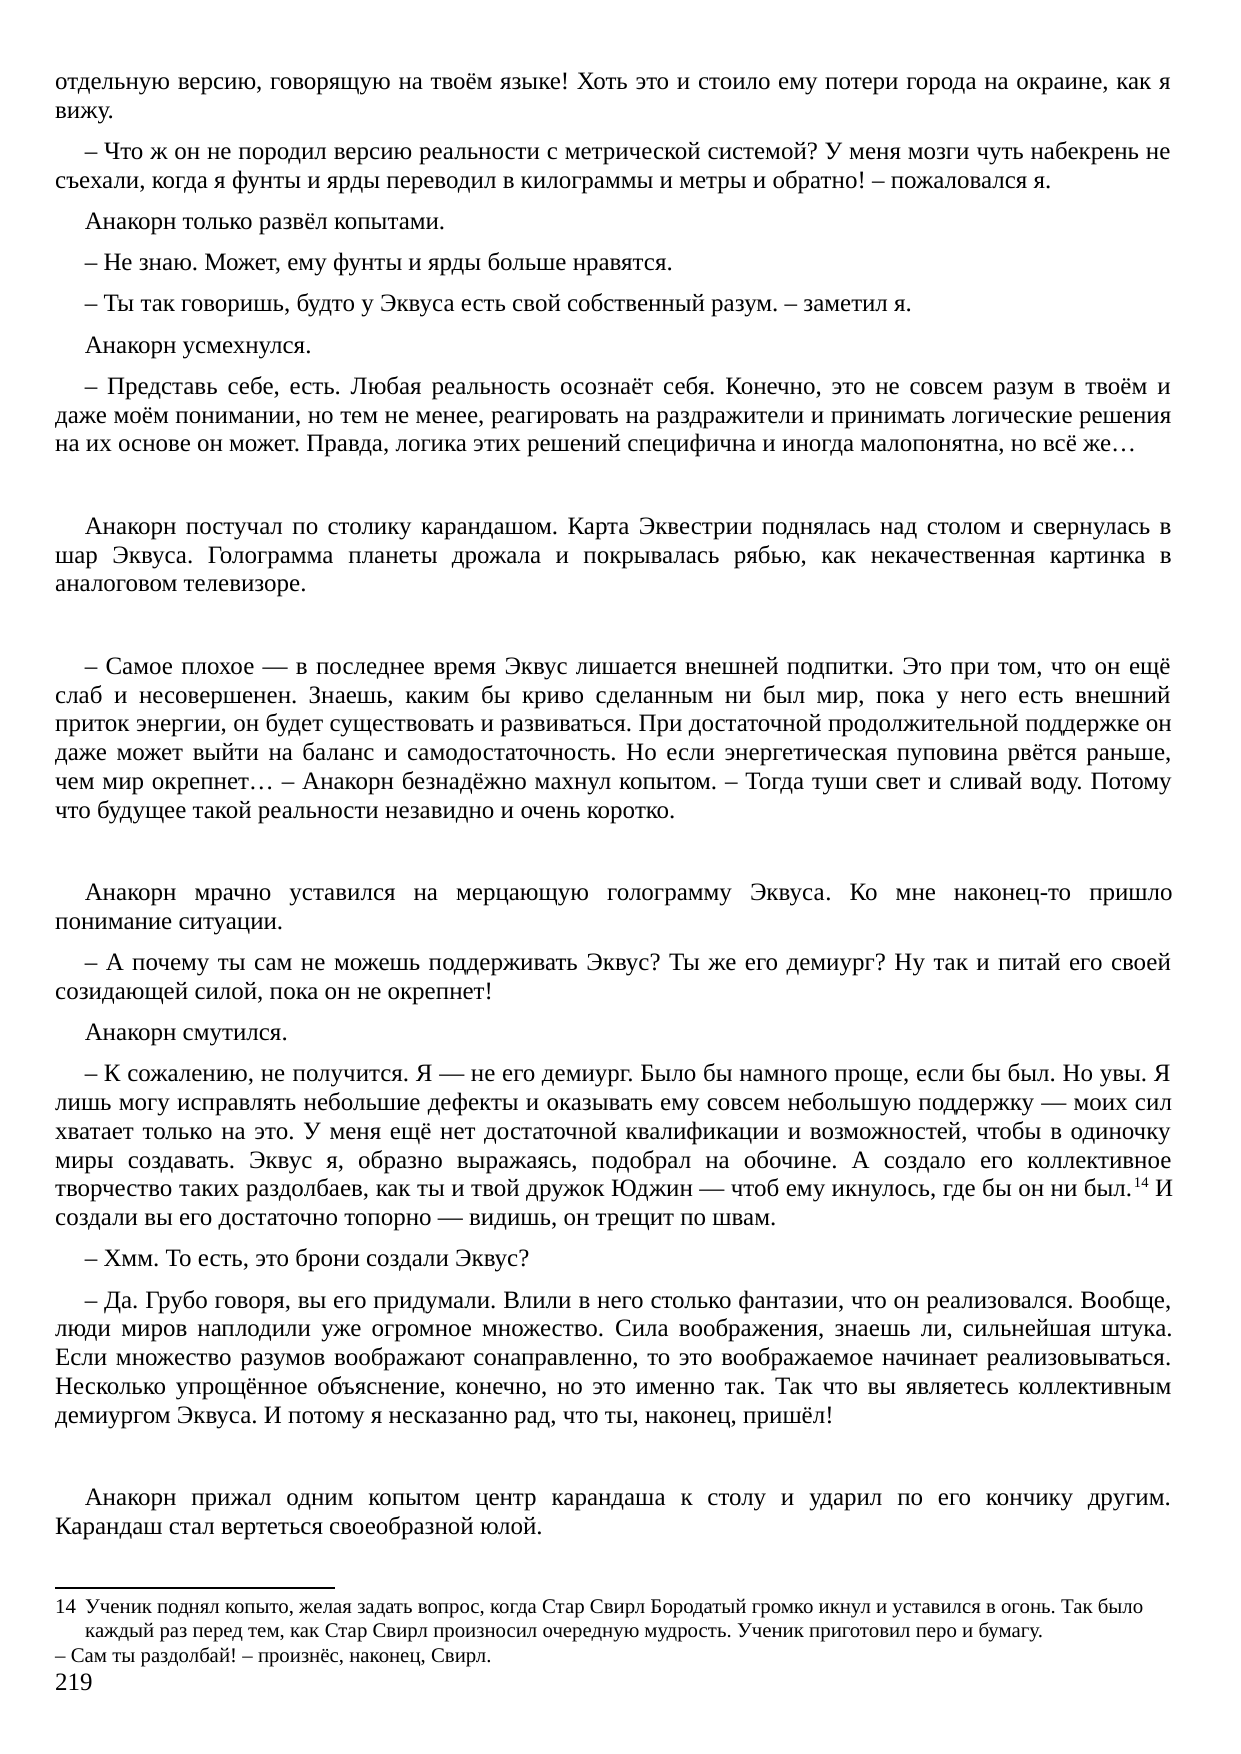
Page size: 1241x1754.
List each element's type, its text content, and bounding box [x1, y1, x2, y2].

text Анакорн мрачно уставился на мерцающую голограмму Эквуса. Ко мне наконец-то пришло понимание ситуации. [55, 877, 1173, 935]
text Ученик поднял копыто, желая задать вопрос, когда Стар Свирл Бородатый громко икнул и уставился в огонь. Так было каждый раз перед тем, как Стар Свирл произносил очередную мудрость. Ученик приготовил перо и бумагу. [55, 1594, 1173, 1642]
text – Да. Грубо говоря, вы его придумали. Влили в него столько фантазии, что он реализовался. Вообще, люди миров наплодили уже огромное множество. Сила воображения, знаешь ли, сильнейшая штука. Если множество разумов воображают сонаправленно, то это воображаемое начинает реализовываться. Несколько упрощённое объяснение, конечно, но это именно так. Так что вы являетесь коллективным демиургом Эквуса. И потому я несказанно рад, что ты, наконец, пришёл! [55, 1285, 1173, 1428]
text отдельную версию, говорящую на твоём языке! Хоть это и стоило ему потери города на окраине, как я вижу. [55, 66, 1173, 123]
text Анакорн только развёл копытами. [55, 206, 1173, 235]
text Анакорн усмехнулся. [55, 330, 1173, 358]
text – А почему ты сам не можешь поддерживать Эквус? Ты же его демиург? Ну так и питай его своей созидающей силой, пока он не окрепнет! [55, 947, 1173, 1005]
text – К сожалению, не получится. Я — не его демиург. Было бы намного проще, если бы был. Но увы. Я лишь могу исправлять небольшие дефекты и оказывать ему совсем небольшую поддержку — моих сил хватает только на это. У меня ещё нет достаточной квалификации и возможностей, чтобы в одиночку миры создавать. Эквус я, образно выражаясь, подобрал на обочине. А создало его коллективное творчество таких раздолбаев, как ты и твой дружок Юджин — чтоб ему икнулось, где бы он ни был. И создали вы его достаточно топорно — видишь, он трещит по швам. [55, 1058, 1173, 1231]
text – Самое плохое — в последнее время Эквус лишается внешней подпитки. Это при том, что он ещё слаб и несовершенен. Знаешь, каким бы криво сделанным ни был мир, пока у него есть внешний приток энергии, он будет существовать и развиваться. При достаточной продолжительной поддержке он даже может выйти на баланс и самодостаточность. Но если энергетическая пуповина рвётся раньше, чем мир окрепнет… – Анакорн безнадёжно махнул копытом. – Тогда туши свет и сливай воду. Потому что будущее такой реальности незавидно и очень коротко. [55, 651, 1173, 823]
text – Сам ты раздолбай! – произнёс, наконец, Свирл. [55, 1642, 1173, 1667]
text – Хмм. То есть, это брони создали Эквус? [55, 1243, 1173, 1272]
text Анакорн смутился. [55, 1017, 1173, 1046]
text – Представь себе, есть. Любая реальность осознаёт себя. Конечно, это не совсем разум в твоём и даже моём понимании, но тем не менее, реагировать на раздражители и принимать логические решения на их основе он может. Правда, логика этих решений специфична и иногда малопонятна, но всё же… [55, 371, 1173, 457]
text Анакорн прижал одним копытом центр карандаша к столу и ударил по его кончику другим. Карандаш стал вертеться своеобразной юлой. [55, 1482, 1173, 1540]
text – Что ж он не породил версию реальности с метрической системой? У меня мозги чуть набекрень не съехали, когда я фунты и ярды переводил в килограммы и метры и обратно! – пожаловался я. [55, 136, 1173, 193]
text – Ты так говоришь, будто у Эквуса есть свой собственный разум. – заметил я. [55, 288, 1173, 317]
text Анакорн постучал по столику карандашом. Карта Эквестрии поднялась над столом и свернулась в шар Эквуса. Голограмма планеты дрожала и покрывалась рябью, как некачественная картинка в аналоговом телевизоре. [55, 511, 1173, 597]
text – Не знаю. Может, ему фунты и ярды больше нравятся. [55, 247, 1173, 276]
